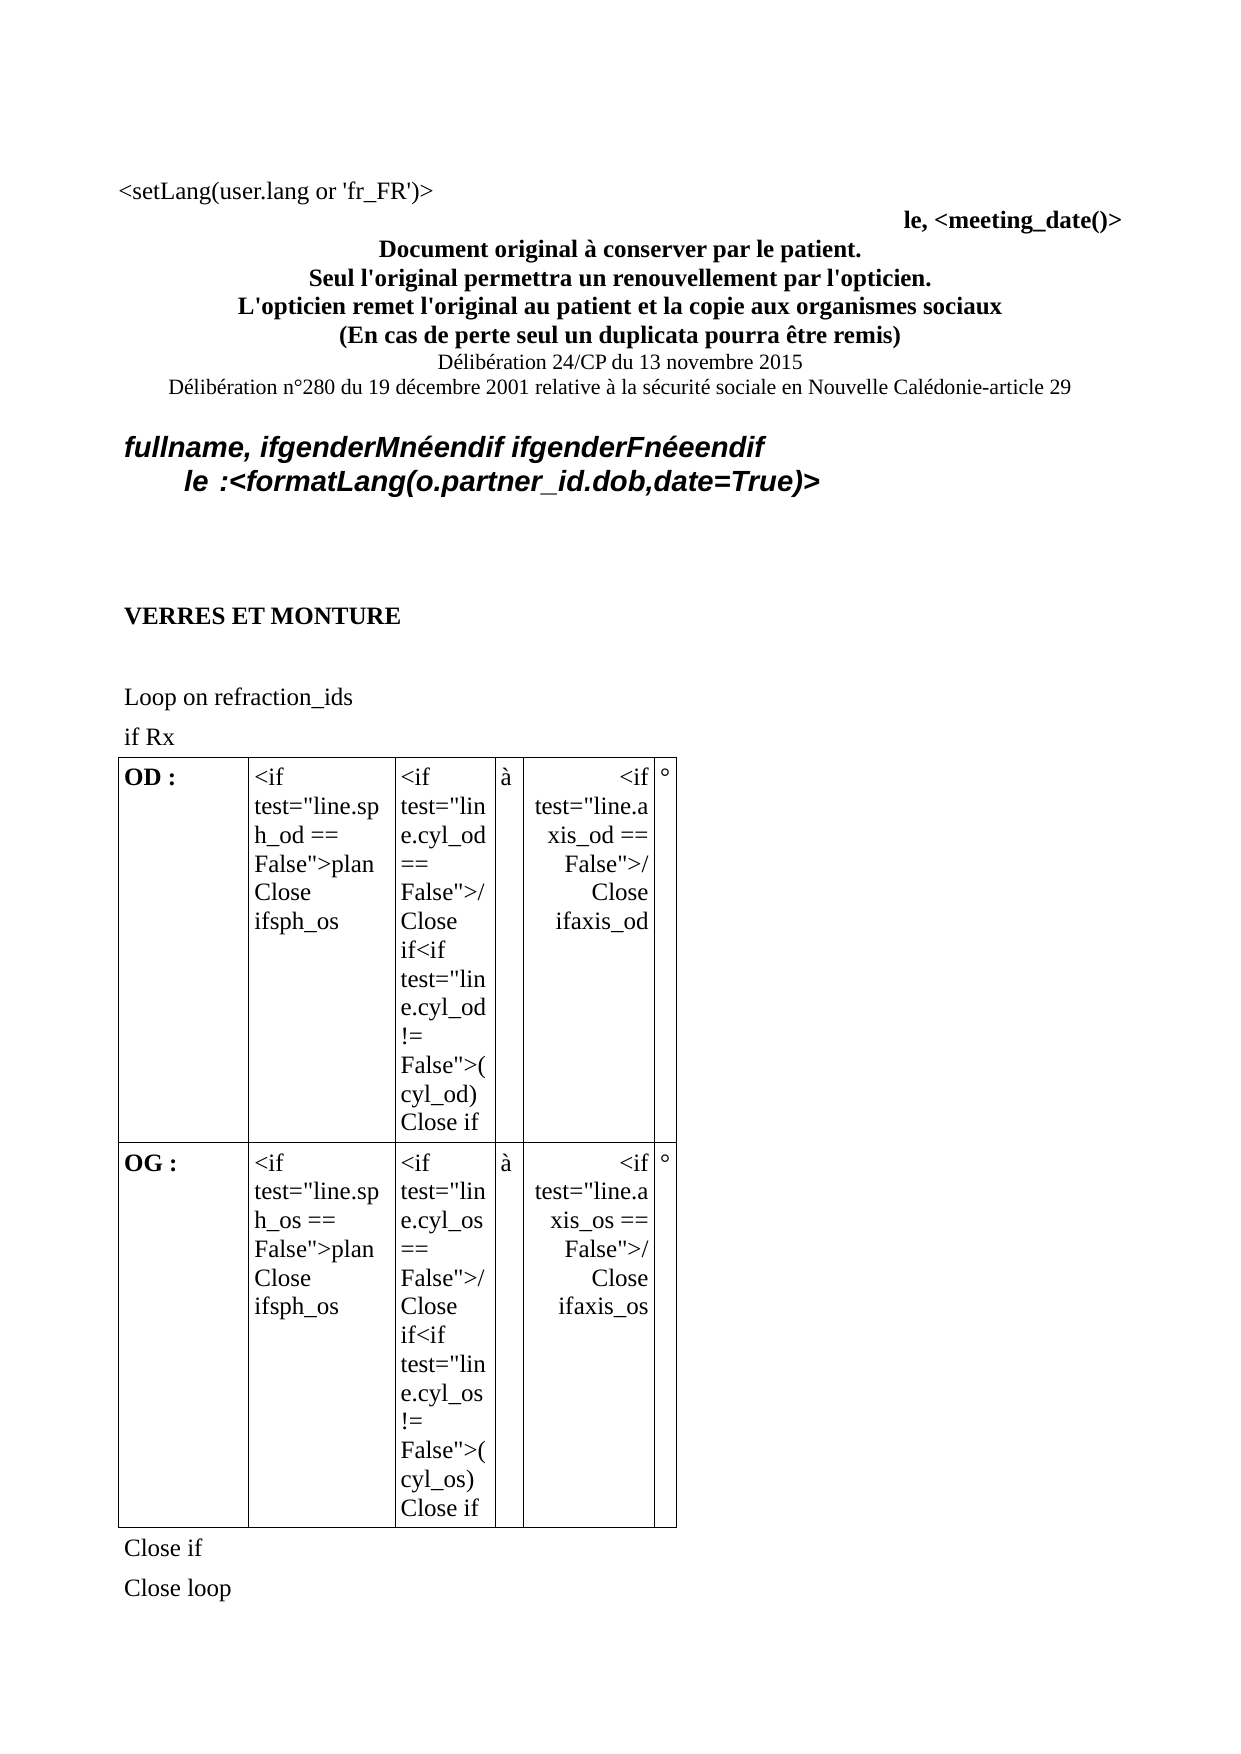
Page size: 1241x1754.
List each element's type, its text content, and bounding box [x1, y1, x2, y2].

table_cell if Rx [118, 716, 395, 757]
table_cell [395, 1528, 495, 1567]
table_cell ° [655, 1143, 676, 1527]
table_cell [676, 556, 926, 596]
table_cell [523, 1568, 654, 1608]
table_cell <if test="line.cyl_od == False">/Close if<if test="line.cyl_od != False">(cyl_od)Close if [396, 758, 495, 1142]
table_cell <if test="line.axis_os == False">/Close ifaxis_os [524, 1143, 654, 1527]
table_cell [654, 556, 676, 596]
table_cell OG : [119, 1143, 248, 1527]
table_cell à [496, 1143, 523, 1527]
table_cell <if test="line.cyl_os == False">/Close if<if test="line.cyl_os != False">(cyl_os)Close if [396, 1143, 495, 1527]
table_cell [523, 556, 654, 596]
text le, <meeting_date()> [118, 205, 1122, 234]
table_cell [654, 1528, 676, 1567]
table_cell Close if [118, 1528, 248, 1567]
table_cell [677, 757, 926, 1142]
table_cell [523, 515, 654, 556]
table_cell [677, 1142, 926, 1527]
table_cell [523, 1528, 654, 1567]
table_cell OD : [119, 758, 248, 1142]
table_cell [654, 515, 676, 556]
table_cell <if test="line.sph_od == False">planClose ifsph_os [249, 758, 395, 1142]
table_cell [495, 556, 523, 596]
table_cell [676, 716, 926, 757]
table_cell [654, 676, 676, 716]
table_cell [495, 1568, 523, 1608]
table_cell [676, 676, 926, 716]
table_cell [395, 556, 495, 596]
table_cell [395, 676, 495, 716]
table_header fullname, ifgenderMnéendif ifgenderFnéeendif le :<formatLang(o.partner_id.dob,date=True)> [118, 399, 926, 515]
table_cell [654, 1568, 676, 1608]
table_cell [523, 676, 654, 716]
table_cell [495, 1528, 523, 1567]
table_cell [118, 636, 926, 676]
table_cell <if test="line.axis_od == False">/Close ifaxis_od [524, 758, 654, 1142]
table_cell [495, 515, 523, 556]
table_cell [523, 716, 654, 757]
table_cell VERRES ET MONTURE [118, 596, 926, 636]
table_cell [395, 716, 495, 757]
table_cell ° [655, 758, 676, 1142]
table_cell [676, 1527, 926, 1567]
table_cell [249, 1528, 395, 1567]
table_cell [654, 716, 676, 757]
table_cell Loop on refraction_ids [118, 676, 395, 716]
table_cell Close loop [118, 1568, 248, 1608]
table_cell [395, 1568, 495, 1608]
table_cell [118, 556, 395, 596]
table_cell <if test="line.sph_os == False">planClose ifsph_os [249, 1143, 395, 1527]
text <setLang(user.lang or 'fr_FR')> [118, 176, 1122, 205]
table_cell [676, 515, 926, 556]
table_cell [495, 716, 523, 757]
table_cell [249, 1568, 395, 1608]
table_cell [676, 1568, 926, 1608]
text Document original à conserver par le patient. Seul l'original permettra un renouvellement par l'opticien. L'opticien remet l'original au patient et la copie aux organismes sociaux (En cas de perte seul un duplicata pourra être remis) Délibération 24/CP du 13 novembre 2015 Délibération n°280 du 19 décembre 2001 relative à la sécurité sociale en Nouvelle Calédonie-article 29 [118, 234, 1122, 399]
table_cell à [496, 758, 523, 1142]
table_cell [495, 676, 523, 716]
table_cell [118, 515, 495, 556]
